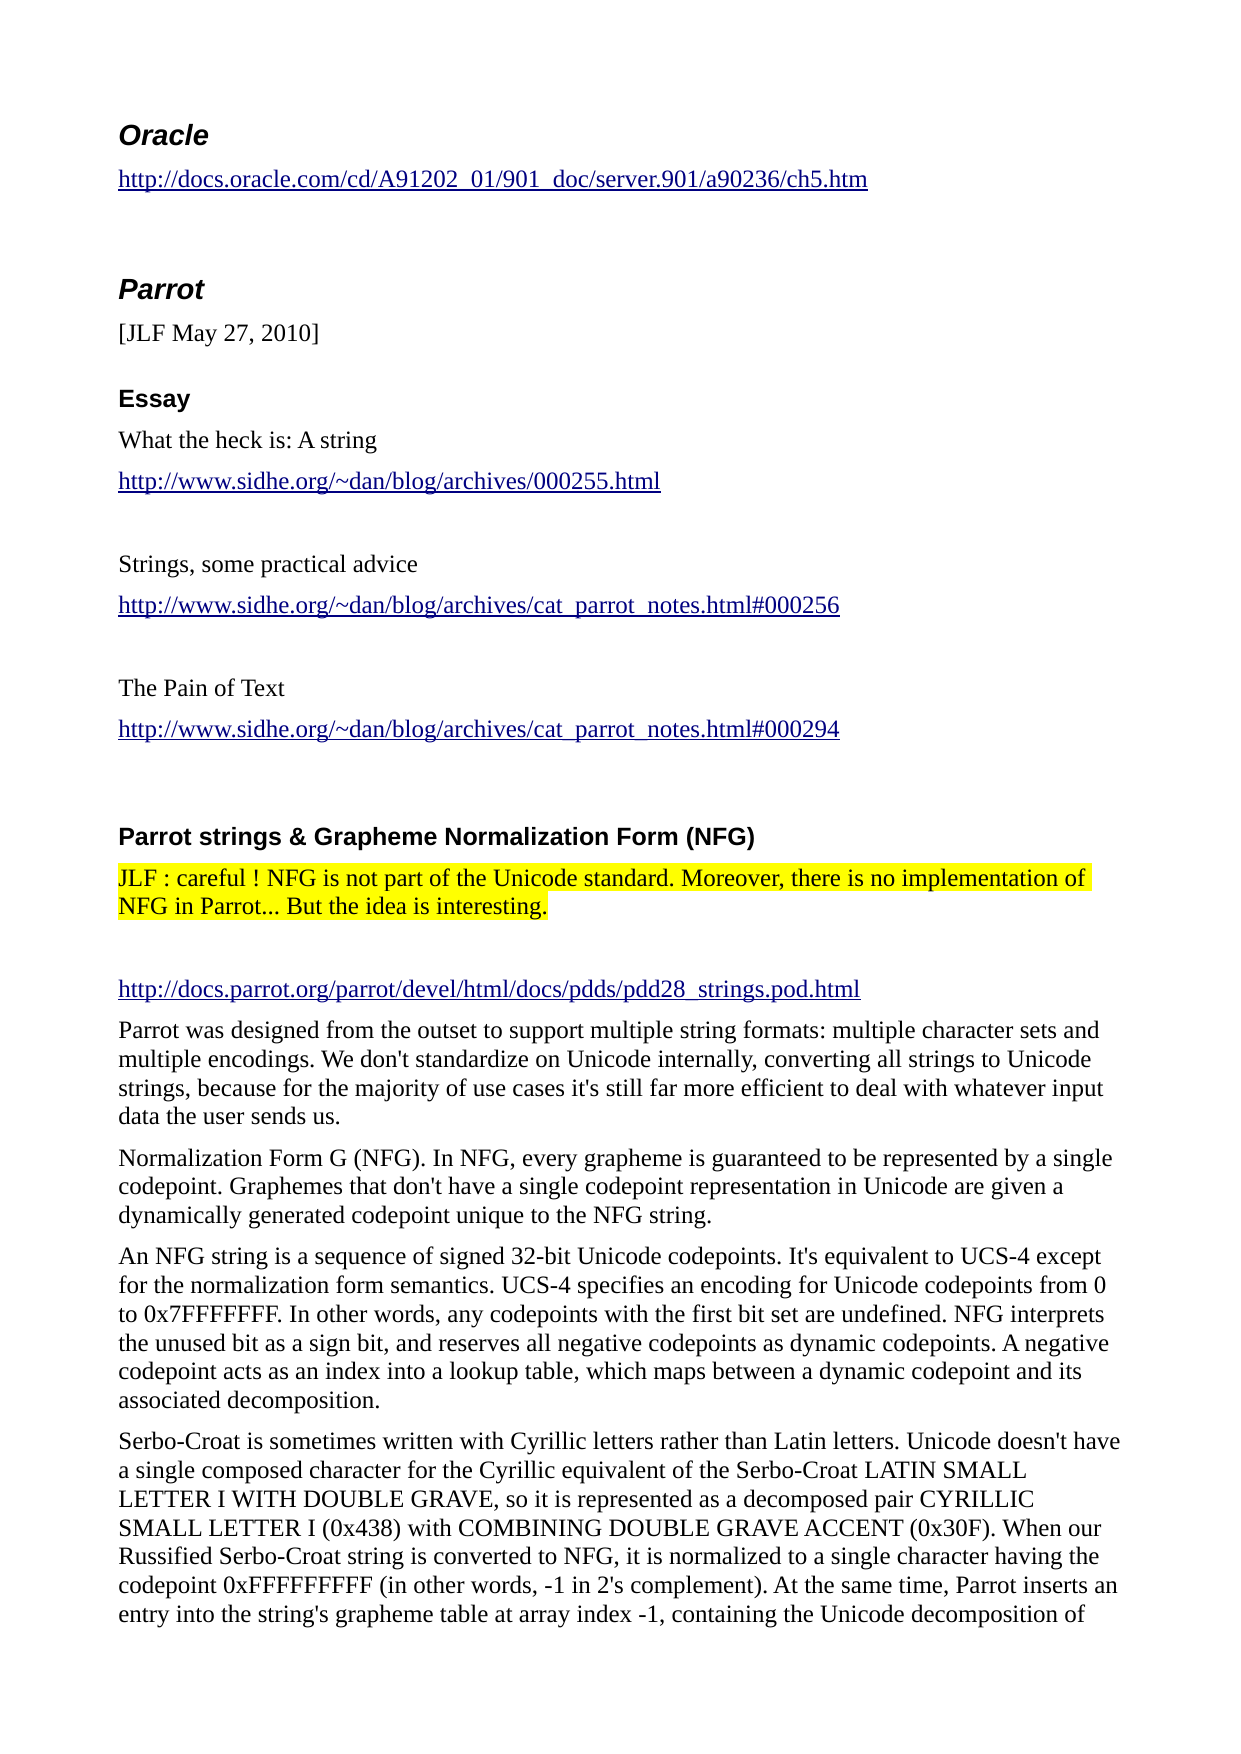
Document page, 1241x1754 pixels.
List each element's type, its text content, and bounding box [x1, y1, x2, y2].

text [JLF May 27, 2010] [118, 318, 1122, 346]
text An NFG string is a sequence of signed 32-bit Unicode codepoints. It's equivalent to UCS-4 except for the normalization form semantics. UCS-4 specifies an encoding for Unicode codepoints from 0 to 0x7FFFFFFF. In other words, any codepoints with the first bit set are undefined. NFG interprets the unused bit as a sign bit, and reserves all negative codepoints as dynamic codepoints. A negative codepoint acts as an index into a lookup table, which maps between a dynamic codepoint and its associated decomposition. [118, 1241, 1122, 1414]
text The Pain of Text [118, 673, 1122, 701]
text http://www.sidhe.org/~dan/blog/archives/cat_parrot_notes.html#000256 [118, 590, 1122, 619]
subtitle Essay [118, 384, 1122, 413]
text JLF : careful ! NFG is not part of the Unicode standard. Moreover, there is no implementation of NFG in Parrot... But the idea is interesting. [118, 863, 1122, 920]
text http://docs.parrot.org/parrot/devel/html/docs/pdds/pdd28_strings.pod.html [118, 974, 1122, 1003]
text Normalization Form G (NFG). In NFG, every grapheme is guaranteed to be represented by a single codepoint. Graphemes that don't have a single codepoint representation in Unicode are given a dynamically generated codepoint unique to the NFG string. [118, 1143, 1122, 1229]
text http://www.sidhe.org/~dan/blog/archives/cat_parrot_notes.html#000294 [118, 714, 1122, 743]
subtitle Parrot [118, 272, 1122, 305]
text http://www.sidhe.org/~dan/blog/archives/000255.html [118, 466, 1122, 495]
text Parrot was designed from the outset to support multiple string formats: multiple character sets and multiple encodings. We don't standardize on Unicode internally, converting all strings to Unicode strings, because for the majority of use cases it's still far more efficient to deal with whatever input data the user sends us. [118, 1015, 1122, 1130]
subtitle Oracle [118, 118, 1122, 152]
subtitle Parrot strings & Grapheme Normalization Form (NFG) [118, 821, 1122, 850]
text Strings, some practical advice [118, 549, 1122, 578]
text Serbo-Croat is sometimes written with Cyrillic letters rather than Latin letters. Unicode doesn't have a single composed character for the Cyrillic equivalent of the Serbo-Croat LATIN SMALL LETTER I WITH DOUBLE GRAVE, so it is represented as a decomposed pair CYRILLIC SMALL LETTER I (0x438) with COMBINING DOUBLE GRAVE ACCENT (0x30F). When our Russified Serbo-Croat string is converted to NFG, it is normalized to a single character having the codepoint 0xFFFFFFFFF (in other words, -1 in 2's complement). At the same time, Parrot inserts an entry into the string's grapheme table at array index -1, containing the Unicode decomposition of [118, 1426, 1122, 1628]
text What the heck is: A string [118, 425, 1122, 454]
text http://docs.oracle.com/cd/A91202_01/901_doc/server.901/a90236/ch5.htm [118, 164, 1122, 193]
